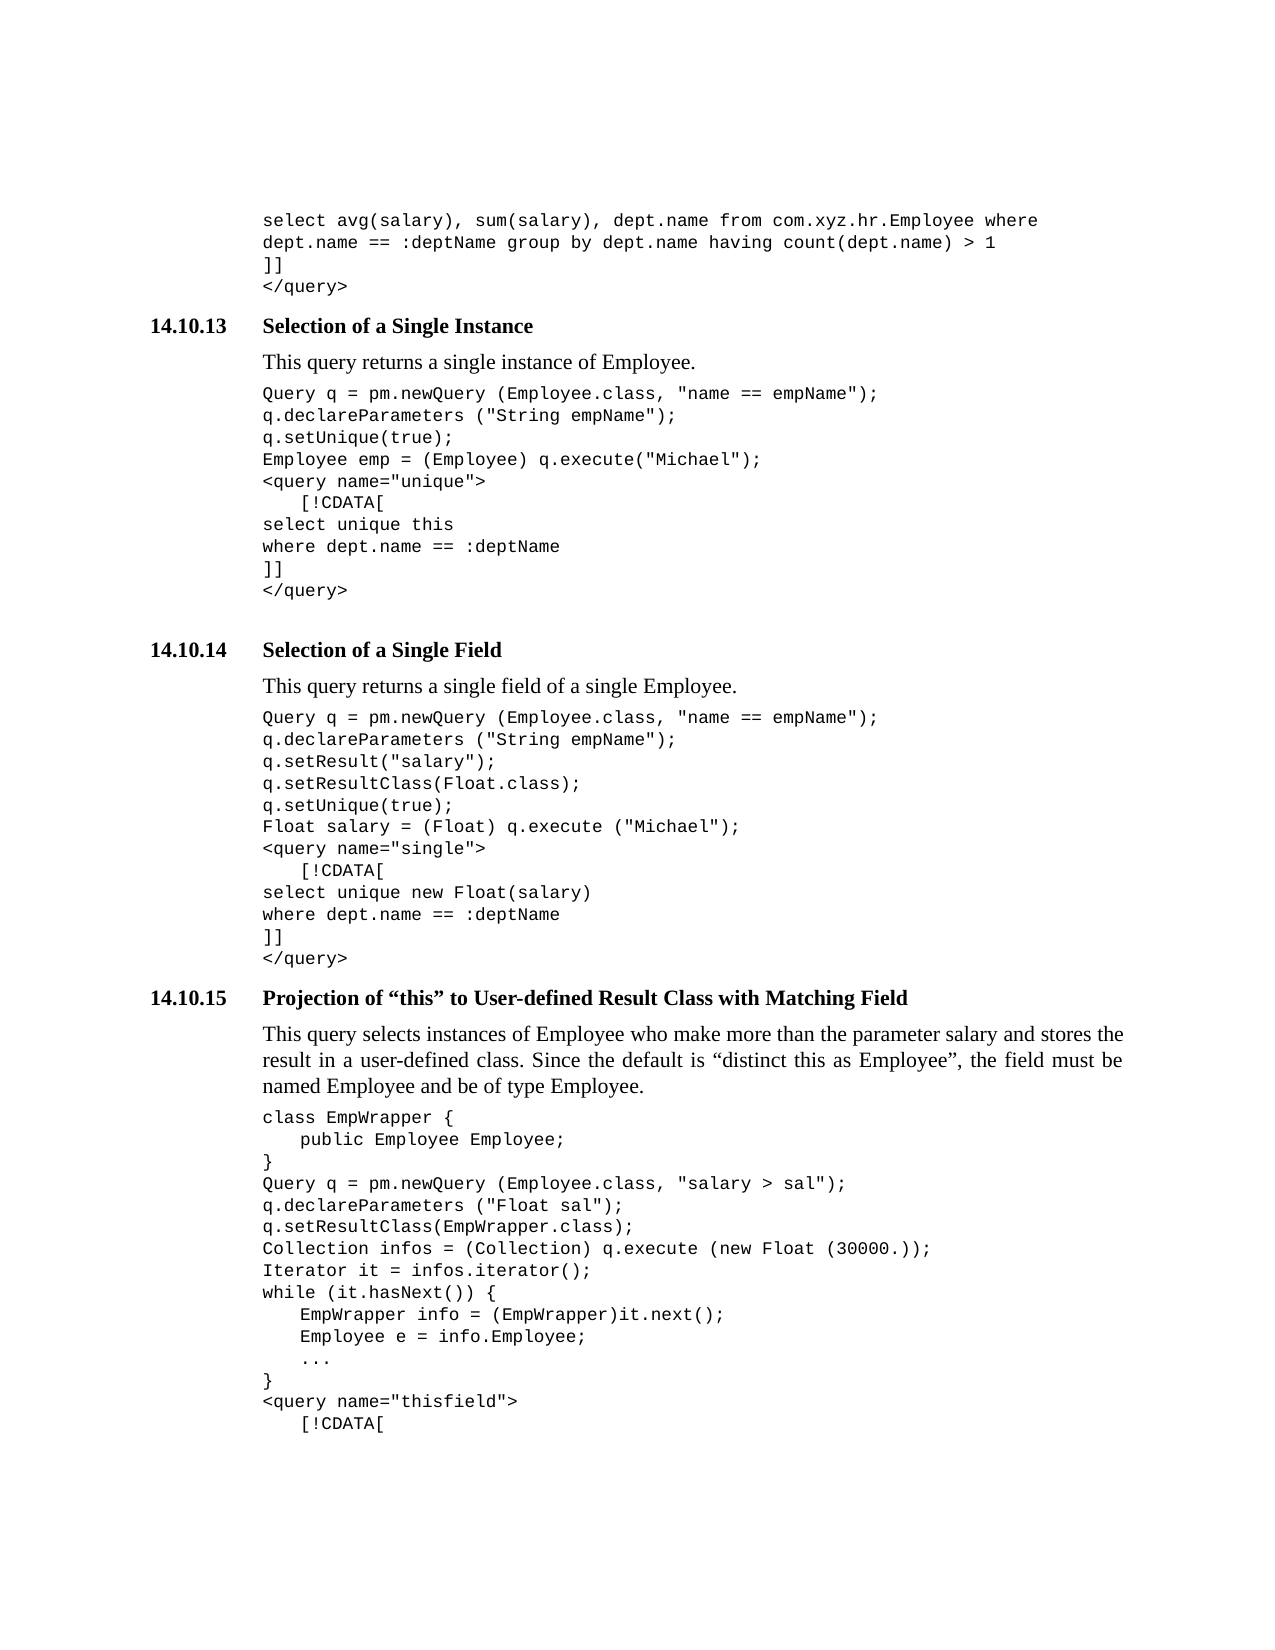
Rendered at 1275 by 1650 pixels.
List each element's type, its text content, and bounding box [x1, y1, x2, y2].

text Employee e = info.Employee; [262, 1326, 1125, 1347]
text ]] [262, 926, 1125, 947]
text q.declareParameters ("String empName"); [262, 729, 1125, 751]
text q.setUnique(true); [262, 794, 1125, 816]
text Collection infos = (Collection) q.execute (new Float (30000.)); [262, 1238, 1125, 1260]
subtitle Selection of a Single Field [150, 636, 1125, 662]
text Iterator it = infos.iterator(); [262, 1260, 1125, 1282]
text </query> [262, 947, 1125, 969]
text q.setResult("salary"); [262, 751, 1125, 772]
text select avg(salary), sum(salary), dept.name from com.xyz.hr.Employee where dept.name == :deptName group by dept.name having count(dept.name) > 1 [262, 210, 1125, 254]
text q.declareParameters ("Float sal"); [262, 1194, 1125, 1216]
text } [262, 1151, 1125, 1172]
text public Employee Employee; [262, 1129, 1125, 1151]
text where dept.name == :deptName [262, 536, 1125, 558]
text q.setUnique(true); [262, 427, 1125, 448]
text <query name="unique"> [262, 470, 1125, 492]
text q.declareParameters ("String empName"); [262, 405, 1125, 427]
text This query returns a single field of a single Employee. [262, 672, 1125, 698]
text select unique new Float(salary) [262, 882, 1125, 904]
text <query name="thisfield"> [262, 1391, 1125, 1413]
subtitle Projection of “this” to User-defined Result Class with Matching Field [150, 984, 1125, 1010]
text </query> [262, 580, 1125, 602]
text select unique this [262, 514, 1125, 536]
text Query q = pm.newQuery (Employee.class, "salary > sal"); [262, 1172, 1125, 1194]
text where dept.name == :deptName [262, 904, 1125, 926]
text <query name="single"> [262, 838, 1125, 860]
text Employee emp = (Employee) q.execute("Michael"); [262, 448, 1125, 470]
subtitle Selection of a Single Instance [150, 312, 1125, 338]
text } [262, 1369, 1125, 1391]
text [!CDATA[ [262, 1413, 1125, 1435]
text Query q = pm.newQuery (Employee.class, "name == empName"); [262, 383, 1125, 405]
text [!CDATA[ [262, 492, 1125, 514]
text [!CDATA[ [262, 860, 1125, 882]
text ]] [262, 254, 1125, 276]
text This query selects instances of Employee who make more than the parameter salary and stores the result in a user-defined class. Since the default is “distinct this as Employee”, the field must be named Employee and be of type Employee. [262, 1020, 1125, 1098]
text while (it.hasNext()) { [262, 1282, 1125, 1304]
text Float salary = (Float) q.execute ("Michael"); [262, 816, 1125, 838]
text This query returns a single instance of Employee. [262, 348, 1125, 374]
text ]] [262, 558, 1125, 580]
text q.setResultClass(EmpWrapper.class); [262, 1216, 1125, 1238]
text EmpWrapper info = (EmpWrapper)it.next(); [262, 1304, 1125, 1326]
text </query> [262, 276, 1125, 297]
text class EmpWrapper { [262, 1107, 1125, 1129]
text ... [262, 1347, 1125, 1369]
text Query q = pm.newQuery (Employee.class, "name == empName"); [262, 707, 1125, 729]
text q.setResultClass(Float.class); [262, 772, 1125, 794]
